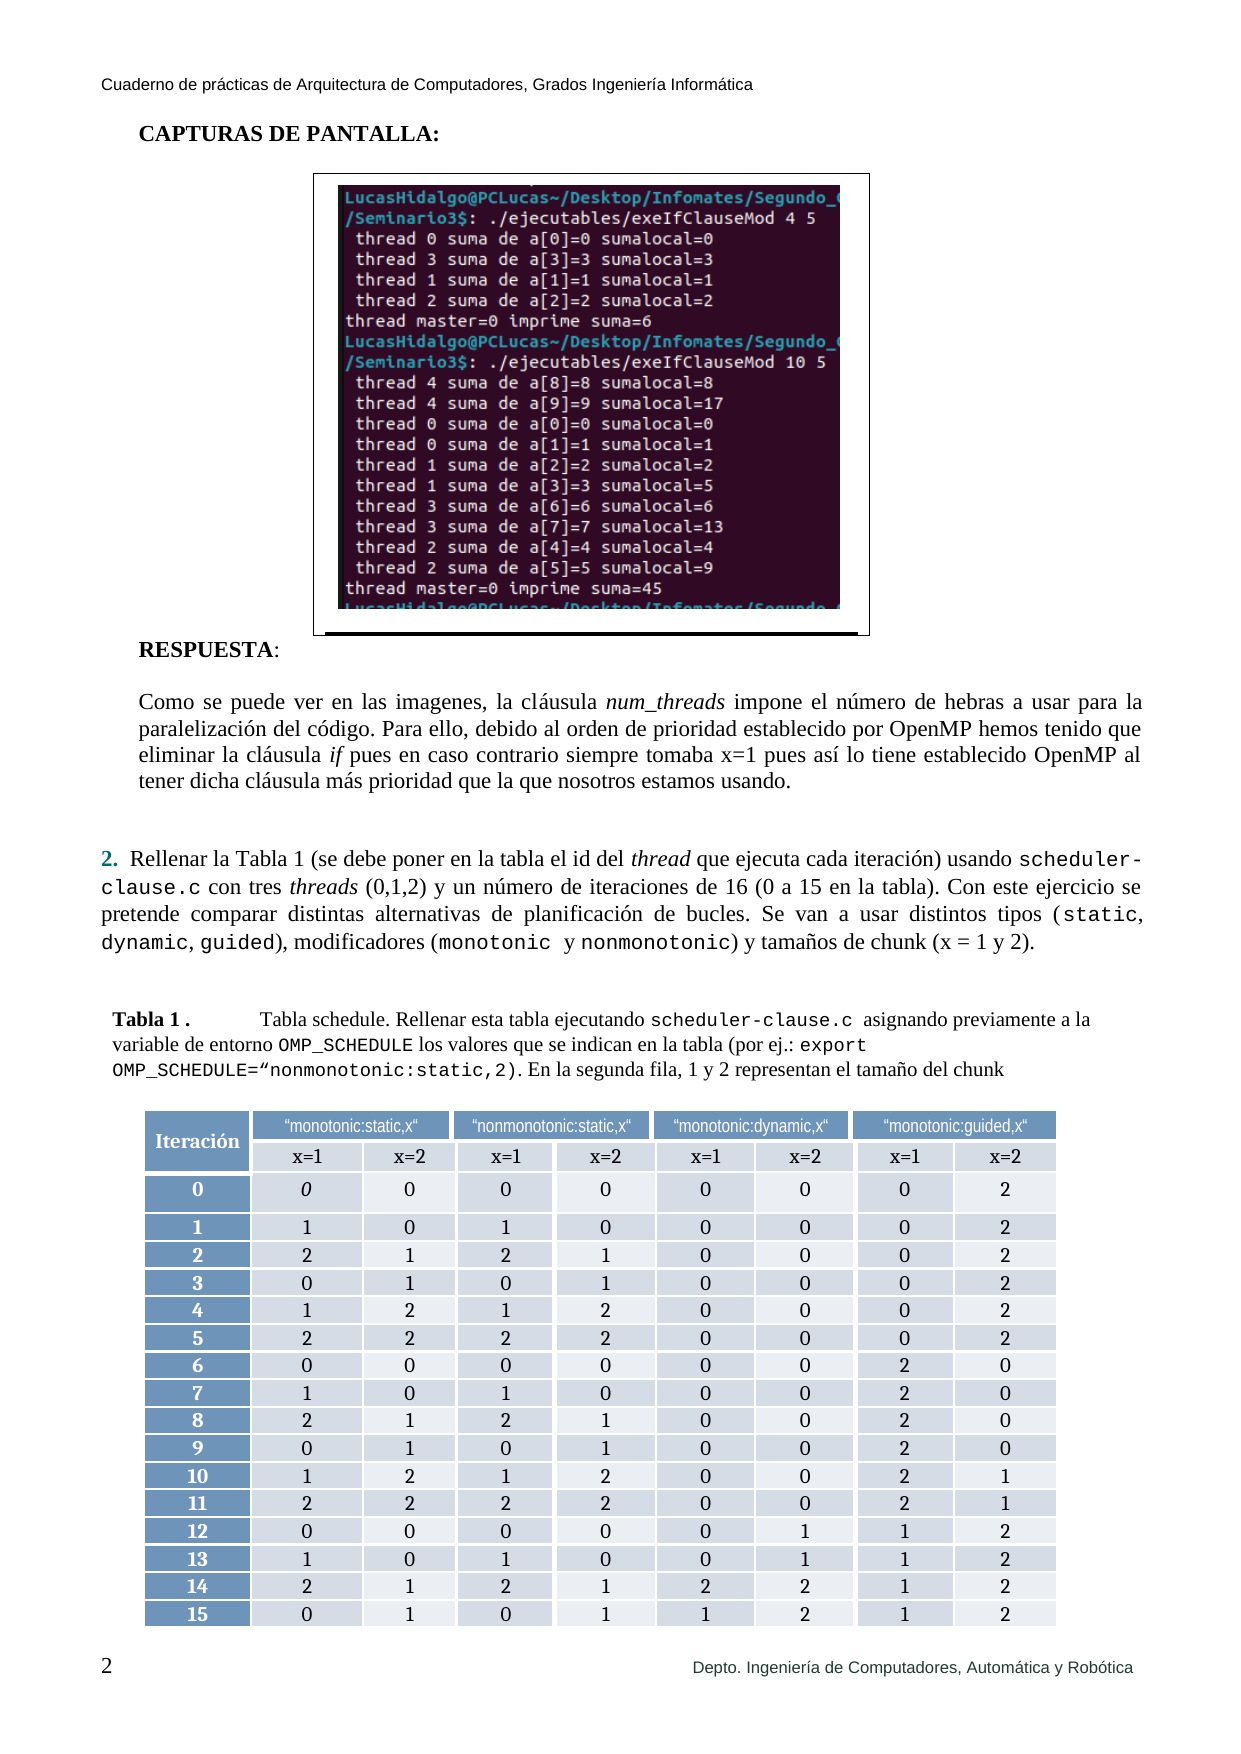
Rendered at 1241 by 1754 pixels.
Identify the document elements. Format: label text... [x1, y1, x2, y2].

table_cell 1 [252, 1546, 362, 1571]
table_cell 1 [858, 1546, 953, 1571]
table_cell 0 [657, 1408, 754, 1433]
table_cell 0 [955, 1408, 1056, 1433]
table_cell 0 [557, 1353, 655, 1378]
text Como se puede ver en las imagenes, la cláusula num_threads impone el número de hebras a usar para la paralelización del código. Para ello, debido al orden de prioridad establecido por OpenMP hemos tenido que eliminar la cláusula if pues en caso contrario siempre tomaba x=1 pues así lo tiene establecido OpenMP al tener dicha cláusula más prioridad que la que nosotros estamos usando. [138, 688, 1143, 794]
table_cell 2 [557, 1325, 655, 1350]
table_cell 15 [145, 1601, 250, 1626]
table_cell 0 [657, 1518, 754, 1543]
table_cell [1058, 1378, 1064, 1406]
table_cell 2 [955, 1297, 1056, 1323]
table_cell 2 [252, 1325, 362, 1350]
table_cell 1 [557, 1270, 655, 1295]
table_cell 0 [657, 1435, 754, 1461]
table_cell 0 [756, 1490, 853, 1516]
table_cell 0 [145, 1176, 250, 1212]
table_cell 1 [458, 1546, 552, 1571]
table_cell 1 [458, 1380, 552, 1406]
table_cell 9 [145, 1435, 250, 1461]
table_cell 2 [955, 1270, 1056, 1295]
table_cell 13 [145, 1546, 250, 1571]
table_cell 2 [858, 1380, 953, 1406]
table_cell 0 [756, 1325, 853, 1350]
table_cell 0 [756, 1242, 853, 1267]
table_cell 2 [364, 1325, 455, 1350]
table_cell 2 [458, 1490, 552, 1516]
table_cell 10 [145, 1463, 250, 1488]
table_header Tabla schedule. Rellenar esta tabla ejecutando scheduler-clause.c asignando previamente a la variable de entorno OMP_SCHEDULE los valores que se indican en la tabla (por ej.: export OMP_SCHEDULE=“nonmonotonic:static,2). En la segunda fila, 1 y 2 representan el tamaño del chunk [101, 982, 1142, 1082]
table_cell 1 [756, 1518, 853, 1543]
table_cell 1 [364, 1435, 455, 1461]
table_cell 2 [458, 1242, 552, 1267]
table_cell [1058, 1516, 1064, 1543]
table_cell [1058, 1240, 1064, 1267]
table_cell 0 [657, 1297, 754, 1323]
table_cell 1 [364, 1601, 455, 1626]
table_cell 0 [858, 1173, 953, 1212]
table_cell 0 [364, 1518, 455, 1543]
table_cell [1058, 1323, 1064, 1350]
table_cell 1 [858, 1518, 953, 1543]
table_cell 1 [252, 1380, 362, 1406]
table_cell 1 [557, 1242, 655, 1267]
table_cell 2 [858, 1353, 953, 1378]
table_cell 2 [364, 1463, 455, 1488]
list 2. Rellenar la Tabla 1 (se debe poner en la tabla el id del thread que ejecuta cada iteración) usando scheduler-clause.c con tres threads (0,1,2) y un número de iteraciones de 16 (0 a 15 en la tabla). Con este ejercicio se pretende comparar distintas alternativas de planificación de bucles. Se van a usar distintos tipos (static, dynamic, guided), modificadores (monotonic y nonmonotonic) y tamaños de chunk (x = 1 y 2). [101, 845, 1143, 956]
table_header “monotonic:guided,x“ [853, 1111, 1056, 1139]
table_cell 0 [657, 1353, 754, 1378]
table_cell x=1 [253, 1143, 362, 1171]
table_cell 2 [858, 1463, 953, 1488]
table_cell 0 [364, 1546, 455, 1571]
table_cell 0 [458, 1270, 552, 1295]
table_cell 0 [756, 1214, 853, 1240]
table_cell x=1 [657, 1143, 754, 1171]
table_cell 1 [458, 1214, 552, 1240]
table_cell 2 [458, 1408, 552, 1433]
table_cell 2 [557, 1297, 655, 1323]
table_cell [101, 1082, 1142, 1109]
table_cell 2 [955, 1242, 1056, 1267]
table_cell 0 [858, 1242, 953, 1267]
table_cell [1058, 1268, 1064, 1295]
table_cell 1 [252, 1297, 362, 1323]
table_cell 0 [756, 1435, 853, 1461]
table_cell 0 [657, 1173, 754, 1212]
table_cell x=2 [955, 1143, 1056, 1171]
table_cell 0 [756, 1173, 853, 1212]
table_cell 0 [657, 1325, 754, 1350]
table_cell x=1 [858, 1143, 953, 1171]
table_cell 0 [858, 1214, 953, 1240]
table_cell 0 [756, 1353, 853, 1378]
table_cell 5 [145, 1325, 250, 1350]
table_cell 2 [252, 1573, 362, 1599]
table_cell 0 [557, 1173, 655, 1212]
table_cell 1 [858, 1601, 953, 1626]
table_cell 0 [955, 1435, 1056, 1461]
table_cell x=2 [557, 1143, 655, 1171]
table_cell 2 [458, 1325, 552, 1350]
table_cell 8 [145, 1408, 250, 1433]
table_cell 0 [364, 1214, 455, 1240]
table_cell 1 [252, 1463, 362, 1488]
table_cell [1058, 1212, 1064, 1240]
table_cell 1 [458, 1463, 552, 1488]
table_cell 2 [858, 1490, 953, 1516]
table_cell 1 [955, 1463, 1056, 1488]
table_cell 2 [955, 1173, 1056, 1212]
picture [338, 185, 840, 609]
table_cell 0 [557, 1214, 655, 1240]
table_cell 2 [955, 1214, 1056, 1240]
table_cell 0 [858, 1325, 953, 1350]
table_cell [1058, 1544, 1064, 1571]
table_cell 0 [657, 1214, 754, 1240]
table_cell 0 [657, 1380, 754, 1406]
table_cell 2 [657, 1573, 754, 1599]
table_cell 1 [364, 1408, 455, 1433]
table_cell 0 [756, 1297, 853, 1323]
table_cell x=1 [458, 1143, 552, 1171]
table_cell 1 [858, 1573, 953, 1599]
table_cell 1 [657, 1601, 754, 1626]
table_cell 0 [252, 1518, 362, 1543]
table_cell 2 [955, 1518, 1056, 1543]
table_cell [1058, 1406, 1064, 1433]
table_cell [1058, 1350, 1064, 1378]
table_cell 0 [364, 1353, 455, 1378]
table_cell 2 [364, 1297, 455, 1323]
table_cell 0 [252, 1353, 362, 1378]
table_cell 2 [252, 1242, 362, 1267]
table_header [1058, 1109, 1064, 1139]
table_cell 0 [458, 1601, 552, 1626]
table_cell 6 [145, 1353, 250, 1378]
table_header [314, 174, 869, 635]
table_cell [1058, 1139, 1064, 1171]
table_cell 0 [252, 1435, 362, 1461]
table_cell 0 [756, 1408, 853, 1433]
table_cell 0 [955, 1380, 1056, 1406]
table_cell 1 [756, 1546, 853, 1571]
table_cell 1 [364, 1242, 455, 1267]
table_cell 2 [557, 1463, 655, 1488]
table_cell 0 [252, 1173, 362, 1212]
table_cell 2 [955, 1546, 1056, 1571]
table_cell 4 [145, 1297, 250, 1323]
table_cell [1058, 1171, 1064, 1212]
table_cell [1058, 1488, 1064, 1516]
table_cell 2 [145, 1242, 250, 1267]
table_cell 0 [657, 1270, 754, 1295]
table_cell 12 [145, 1518, 250, 1543]
table_cell 1 [458, 1297, 552, 1323]
table_header “nonmonotonic:static,x“ [454, 1111, 649, 1139]
table_cell 0 [657, 1463, 754, 1488]
table_cell 0 [858, 1297, 953, 1323]
table_cell [1058, 1433, 1064, 1461]
table_cell 0 [756, 1463, 853, 1488]
table_cell 0 [557, 1518, 655, 1543]
table_header “monotonic:static,x“ [253, 1111, 449, 1139]
table_header “monotonic:dynamic,x“ [654, 1111, 848, 1139]
text RESPUESTA: [138, 636, 1143, 662]
table_header Iteración [145, 1111, 249, 1171]
table_cell 0 [657, 1490, 754, 1516]
table_cell x=2 [364, 1143, 455, 1171]
table_cell x=2 [756, 1143, 853, 1171]
table_cell 1 [145, 1214, 250, 1240]
table_cell 0 [364, 1173, 455, 1212]
table_cell 0 [364, 1380, 455, 1406]
text CAPTURAS DE PANTALLA: [138, 121, 1143, 147]
table_cell 2 [955, 1601, 1056, 1626]
table_cell 2 [955, 1325, 1056, 1350]
table_cell 1 [557, 1601, 655, 1626]
table_cell 11 [145, 1490, 250, 1516]
table_cell 0 [756, 1380, 853, 1406]
table_cell 2 [364, 1490, 455, 1516]
table_cell 1 [955, 1490, 1056, 1516]
table_cell 1 [557, 1435, 655, 1461]
table_cell 0 [955, 1353, 1056, 1378]
table_cell 1 [557, 1408, 655, 1433]
table_cell 1 [364, 1270, 455, 1295]
table_cell 1 [252, 1214, 362, 1240]
table_cell 0 [252, 1270, 362, 1295]
table_cell 0 [557, 1546, 655, 1571]
table_cell 2 [252, 1490, 362, 1516]
table_cell [1058, 1295, 1064, 1323]
table_cell 14 [145, 1573, 250, 1599]
table_cell 1 [364, 1573, 455, 1599]
table_cell 0 [657, 1546, 754, 1571]
table_cell [1058, 1599, 1064, 1626]
table_cell 3 [145, 1270, 250, 1295]
table_cell 0 [458, 1353, 552, 1378]
table_cell 2 [557, 1490, 655, 1516]
table_cell 2 [458, 1573, 552, 1599]
table_cell 2 [858, 1408, 953, 1433]
table_cell [1058, 1461, 1064, 1488]
table_cell 2 [756, 1601, 853, 1626]
table_cell 0 [657, 1242, 754, 1267]
table_cell 0 [458, 1518, 552, 1543]
table_cell 7 [145, 1380, 250, 1406]
table_cell 2 [858, 1435, 953, 1461]
table_cell 0 [557, 1380, 655, 1406]
table_cell 0 [756, 1270, 853, 1295]
table_cell 2 [252, 1408, 362, 1433]
table_cell 0 [458, 1435, 552, 1461]
table_cell 1 [557, 1573, 655, 1599]
table_cell 0 [858, 1270, 953, 1295]
table_cell 2 [955, 1573, 1056, 1599]
table_cell 0 [458, 1173, 552, 1212]
table_cell [1058, 1571, 1064, 1599]
table_cell 2 [756, 1573, 853, 1599]
table_cell 0 [252, 1601, 362, 1626]
